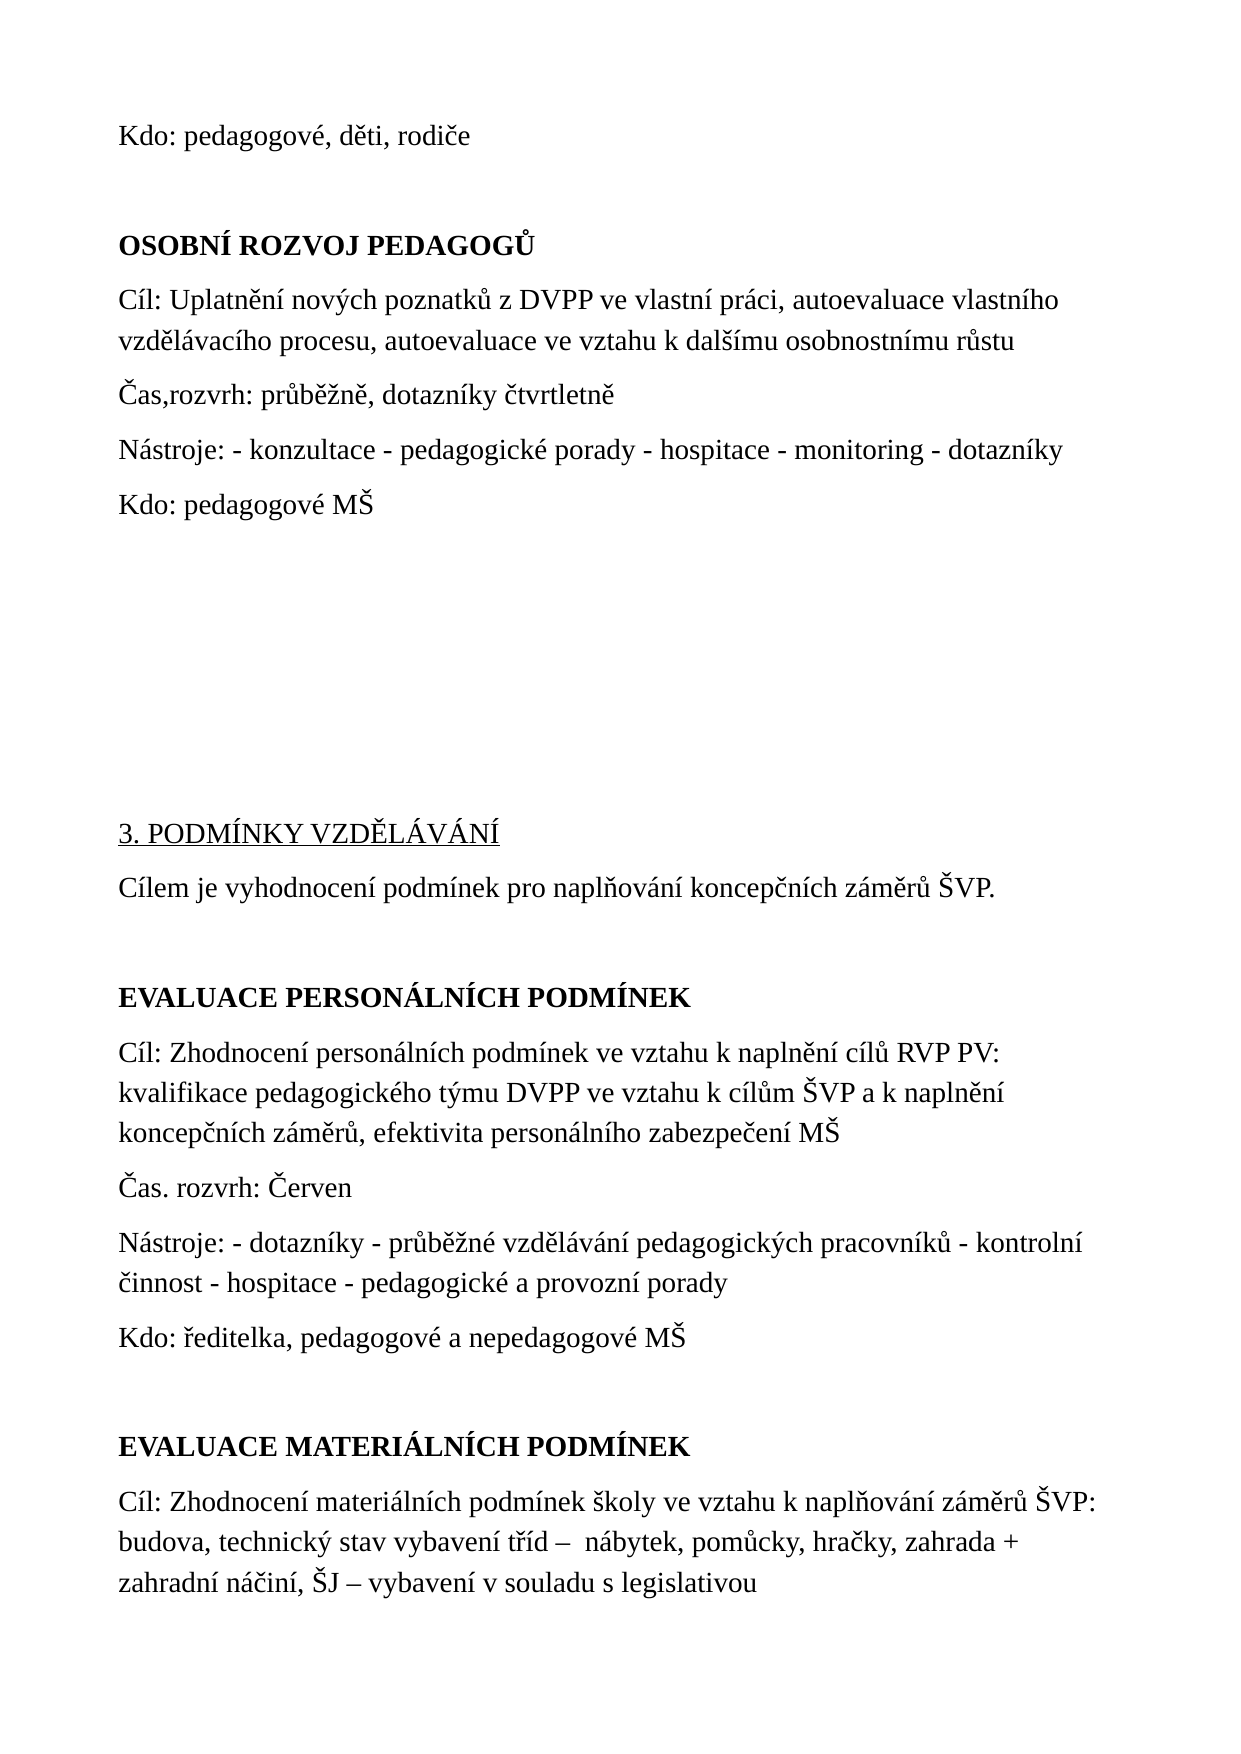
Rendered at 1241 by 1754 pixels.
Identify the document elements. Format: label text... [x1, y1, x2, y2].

text Kdo: pedagogové MŠ [118, 487, 1122, 521]
text Nástroje: - dotazníky - průběžné vzdělávání pedagogických pracovníků - kontrolní činnost - hospitace - pedagogické a provozní porady [118, 1225, 1122, 1299]
text EVALUACE MATERIÁLNÍCH PODMÍNEK [118, 1429, 1122, 1463]
text Cíl: Zhodnocení personálních podmínek ve vztahu k naplnění cílů RVP PV: kvalifikace pedagogického týmu DVPP ve vztahu k cílům ŠVP a k naplnění koncepčních záměrů, efektivita personálního zabezpečení MŠ [118, 1035, 1122, 1149]
text Kdo: ředitelka, pedagogové a nepedagogové MŠ [118, 1320, 1122, 1353]
text Čas. rozvrh: Červen [118, 1170, 1122, 1204]
text Cílem je vyhodnocení podmínek pro naplňování koncepčních záměrů ŠVP. [118, 871, 1122, 904]
text 3. PODMÍNKY VZDĚLÁVÁNÍ [118, 816, 1122, 849]
text Kdo: pedagogové, děti, rodiče [118, 118, 1122, 152]
text Čas,rozvrh: průběžně, dotazníky čtvrtletně [118, 377, 1122, 411]
text OSOBNÍ ROZVOJ PEDAGOGŮ [118, 228, 1122, 261]
text Cíl: Uplatnění nových poznatků z DVPP ve vlastní práci, autoevaluace vlastního vzdělávacího procesu, autoevaluace ve vztahu k dalšímu osobnostnímu růstu [118, 282, 1122, 356]
text Nástroje: - konzultace - pedagogické porady - hospitace - monitoring - dotazníky [118, 432, 1122, 466]
text Cíl: Zhodnocení materiálních podmínek školy ve vztahu k naplňování záměrů ŠVP: budova, technický stav vybavení tříd – nábytek, pomůcky, hračky, zahrada + zahradní náčiní, ŠJ – vybavení v souladu s legislativou [118, 1484, 1122, 1598]
text EVALUACE PERSONÁLNÍCH PODMÍNEK [118, 980, 1122, 1014]
